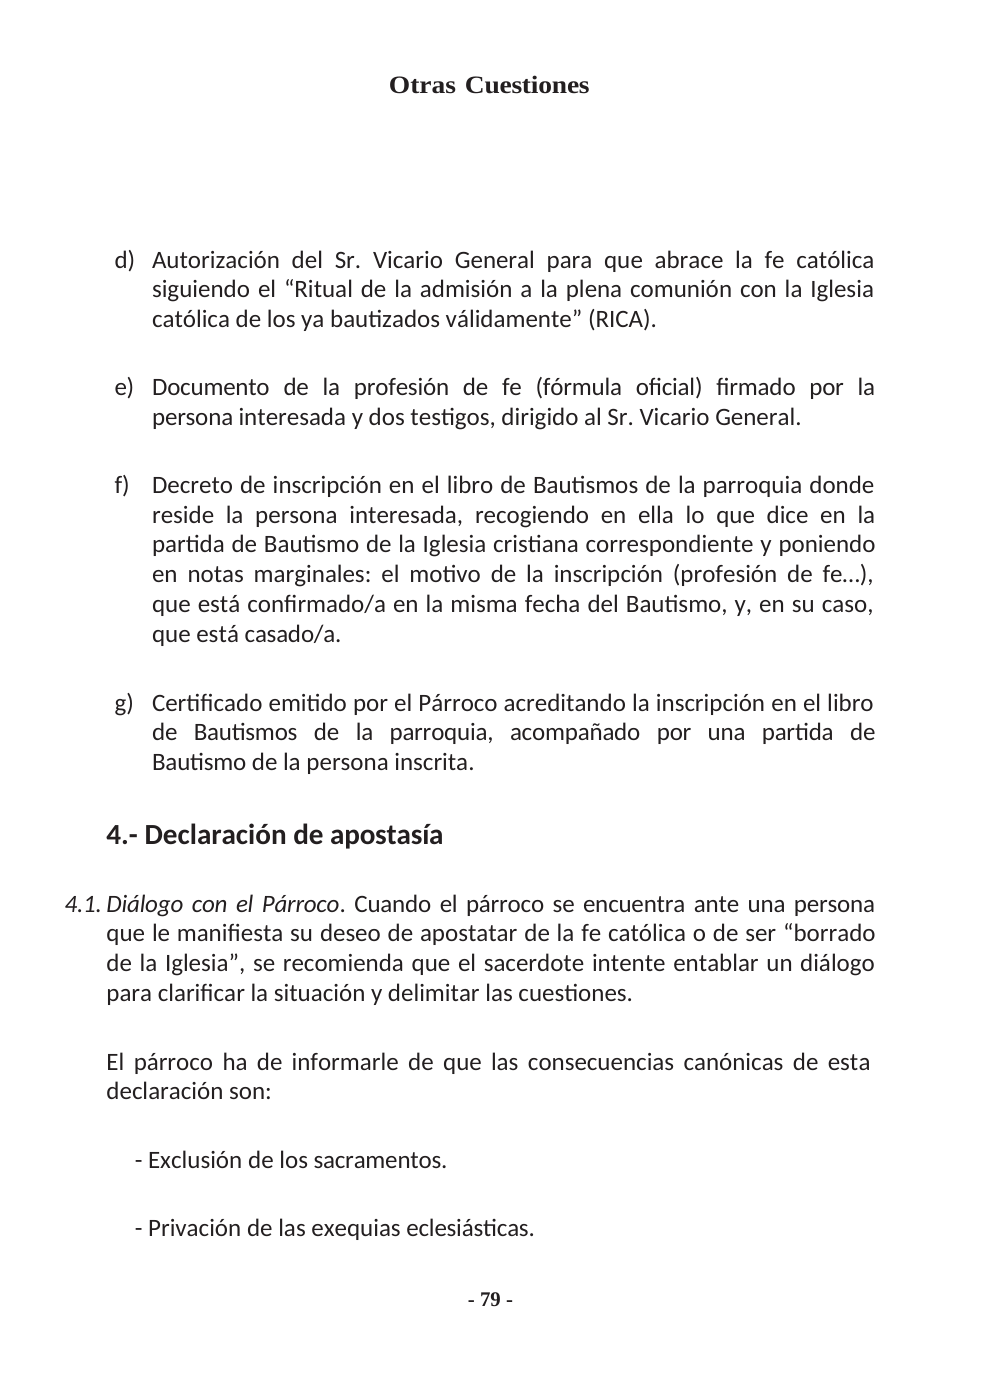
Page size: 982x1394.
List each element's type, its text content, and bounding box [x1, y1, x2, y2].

text El párroco ha de informarle de que las consecuencias canónicas de esta declaración son: [106, 1046, 917, 1106]
list Decreto de inscripción en el libro de Bautismos de la parroquia donde reside la persona interesada, recogiendo en ella lo que dice en la partida de Bautismo de la Iglesia cristiana correspondiente y poniendo en notas marginales: el motivo de la inscripción (profesión de fe…), que está confirmado/a en la misma fecha del Bautismo, y, en su caso, que está casado/a. [114, 470, 875, 648]
list Autorización del Sr. Vicario General para que abrace la fe católica siguiendo el “Ritual de la admisión a la plena comunión con la Iglesia católica de los ya bautizados válidamente” (RICA). [114, 244, 875, 333]
list Certificado emitido por el Párroco acreditando la inscripción en el libro de Bautismos de la parroquia, acompañado por una partida de Bautismo de la persona inscrita. [114, 687, 875, 776]
list Diálogo con el Párroco. Cuando el párroco se encuentra ante una persona que le manifiesta su deseo de apostatar de la fe católica o de ser “borrado de la Iglesia”, se recomienda que el sacerdote intente entablar un diálogo para clarificar la situación y delimitar las cuestiones. [64, 889, 875, 1007]
list Exclusión de los sacramentos. [134, 1144, 917, 1174]
list Documento de la profesión de fe (fórmula oficial) firmado por la persona interesada y dos testigos, dirigido al Sr. Vicario General. [114, 372, 875, 431]
list Privación de las exequias eclesiásticas. [134, 1212, 917, 1243]
subtitle 4.- Declaración de apostasía [106, 816, 917, 851]
